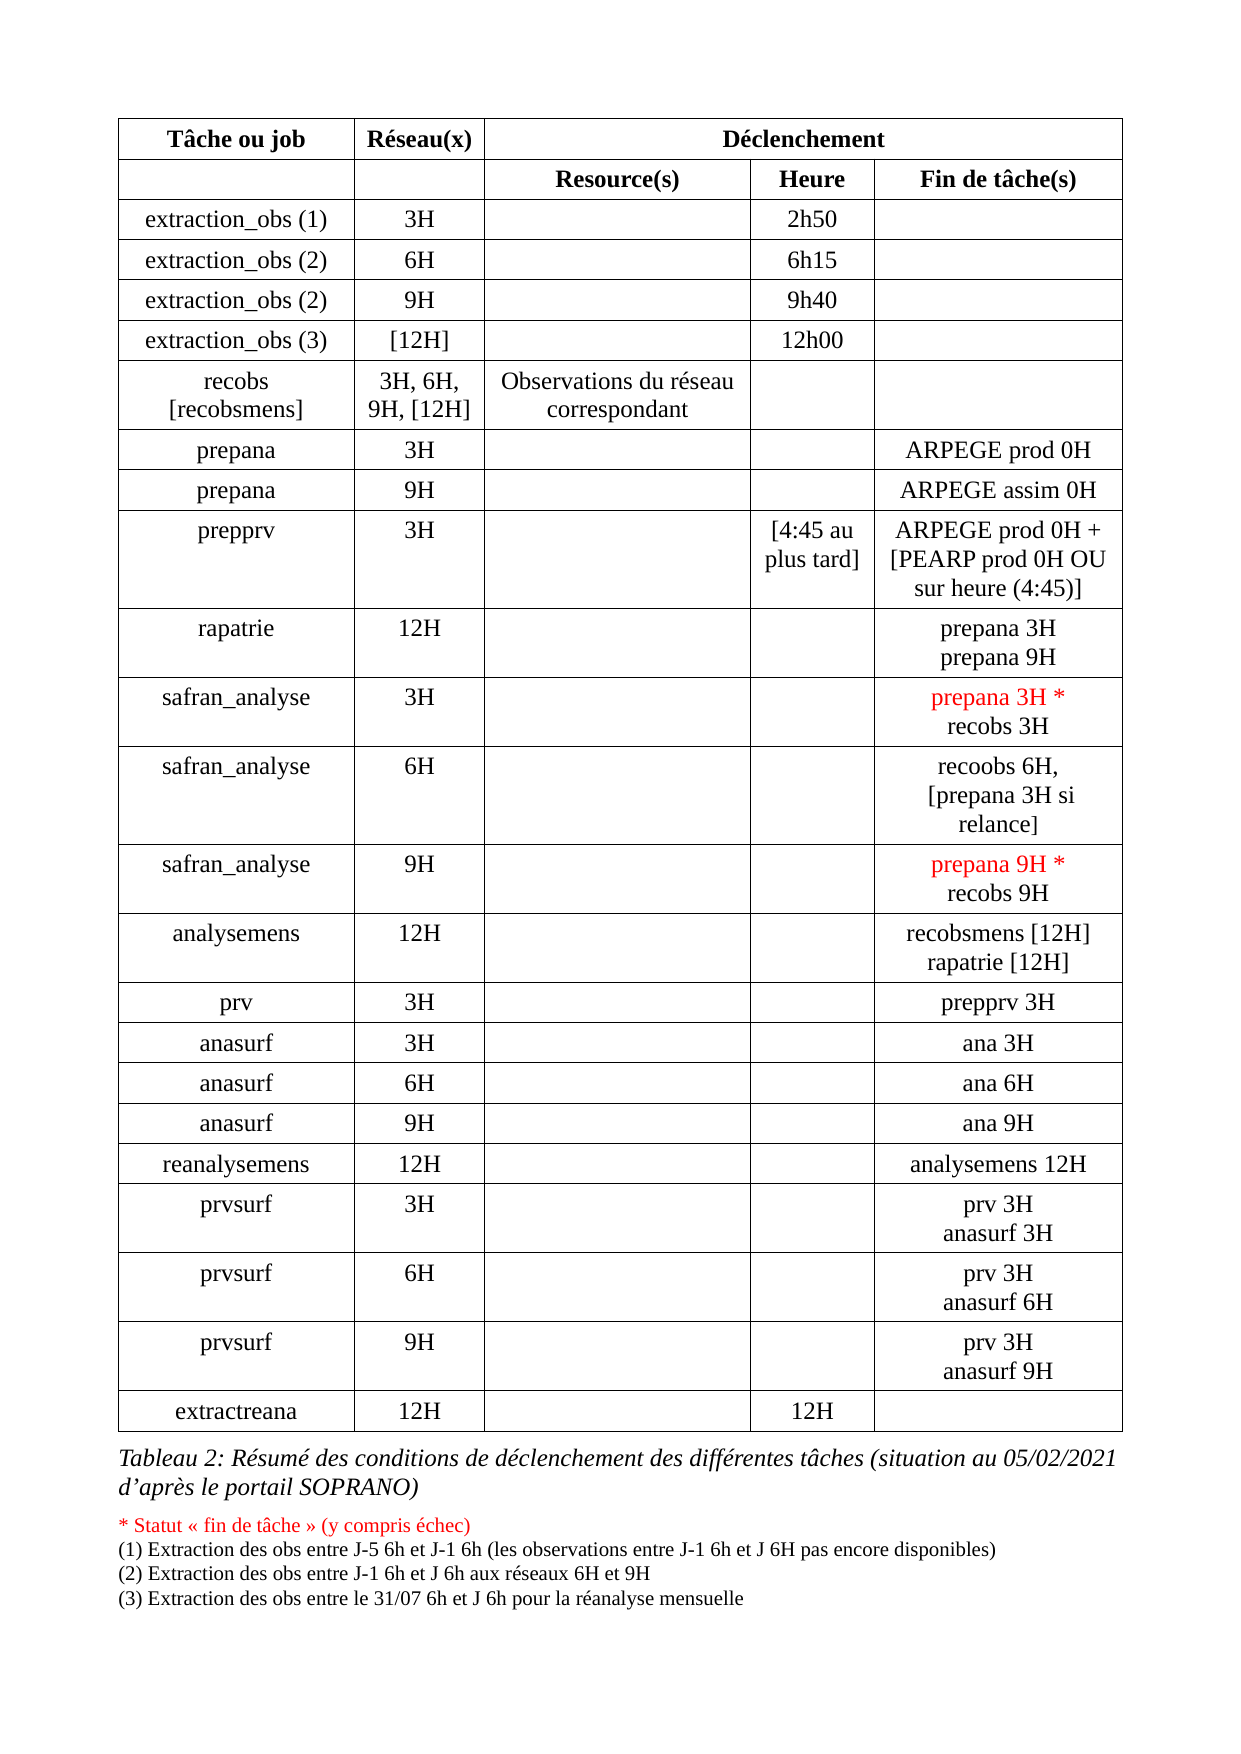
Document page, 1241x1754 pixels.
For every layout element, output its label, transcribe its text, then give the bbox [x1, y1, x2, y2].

table_cell prv 3H anasurf 6H [875, 1253, 1122, 1321]
table_cell [751, 1253, 874, 1321]
table_cell 9H [355, 1322, 484, 1390]
table_cell prv [119, 983, 354, 1022]
table_cell [485, 470, 750, 510]
table_cell 2h50 [751, 200, 874, 239]
table_cell Observations du réseau correspondant [485, 361, 750, 429]
table_cell [751, 747, 874, 843]
table_cell [485, 240, 750, 279]
table_cell Resource(s) [485, 160, 750, 199]
table_cell [751, 1023, 874, 1062]
table_cell extraction_obs (3) [119, 321, 354, 360]
table_cell extraction_obs (2) [119, 280, 354, 320]
table_cell prepana 9H * recobs 9H [875, 845, 1122, 912]
table_cell prv 3H anasurf 9H [875, 1322, 1122, 1390]
table_cell safran_analyse [119, 678, 354, 746]
table_cell [485, 430, 750, 469]
table_cell 3H [355, 430, 484, 469]
table_cell [875, 321, 1122, 360]
table_cell 3H [355, 511, 484, 607]
table_cell 9H [355, 845, 484, 912]
table_cell [751, 609, 874, 677]
table_cell [875, 1391, 1122, 1431]
table_cell [751, 1144, 874, 1183]
table_cell 12h00 [751, 321, 874, 360]
table_cell ana 6H [875, 1063, 1122, 1102]
table_cell extraction_obs (2) [119, 240, 354, 279]
table_cell 6H [355, 240, 484, 279]
table_cell 9H [355, 280, 484, 320]
table_cell [875, 240, 1122, 279]
table_cell 6h15 [751, 240, 874, 279]
table_cell [875, 200, 1122, 239]
table_cell [485, 280, 750, 320]
table_cell [355, 160, 484, 199]
table_cell 12H [355, 1391, 484, 1431]
table_cell 3H [355, 1023, 484, 1062]
table_cell [751, 845, 874, 912]
table_cell safran_analyse [119, 845, 354, 912]
table_cell [485, 511, 750, 607]
table_cell ARPEGE prod 0H [875, 430, 1122, 469]
table_cell [751, 430, 874, 469]
table_header Déclenchement [485, 119, 1122, 158]
table_cell 12H [751, 1391, 874, 1431]
table_cell ARPEGE assim 0H [875, 470, 1122, 510]
table_cell ana 9H [875, 1104, 1122, 1143]
table_cell [485, 983, 750, 1022]
table_cell prv 3H anasurf 3H [875, 1184, 1122, 1252]
table_cell prvsurf [119, 1184, 354, 1252]
table_header Tâche ou job [119, 119, 354, 158]
table_cell reanalysemens [119, 1144, 354, 1183]
table_cell ARPEGE prod 0H + [PEARP prod 0H OU sur heure (4:45)] [875, 511, 1122, 607]
table_cell analysemens 12H [875, 1144, 1122, 1183]
table_cell 6H [355, 747, 484, 843]
table_cell 12H [355, 609, 484, 677]
table_cell analysemens [119, 914, 354, 982]
table_cell [485, 1253, 750, 1321]
table_cell recobs [recobsmens] [119, 361, 354, 429]
table_cell 3H, 6H, 9H, [12H] [355, 361, 484, 429]
table_cell [485, 678, 750, 746]
table_cell [751, 914, 874, 982]
table_cell 3H [355, 983, 484, 1022]
table_cell 6H [355, 1063, 484, 1102]
table_cell prepprv 3H [875, 983, 1122, 1022]
table_cell recobsmens [12H] rapatrie [12H] [875, 914, 1122, 982]
table_cell [485, 1391, 750, 1431]
table_cell ana 3H [875, 1023, 1122, 1062]
table_cell prepana 3H prepana 9H [875, 609, 1122, 677]
text (1) Extraction des obs entre J-5 6h et J-1 6h (les observations entre J-1 6h et J 6H pas encore disponibles) [118, 1537, 1122, 1561]
table_cell prepana 3H * recobs 3H [875, 678, 1122, 746]
table_cell anasurf [119, 1063, 354, 1102]
text (3) Extraction des obs entre le 31/07 6h et J 6h pour la réanalyse mensuelle [118, 1585, 1122, 1609]
table_cell [12H] [355, 321, 484, 360]
table_cell [485, 321, 750, 360]
text (2) Extraction des obs entre J-1 6h et J 6h aux réseaux 6H et 9H [118, 1561, 1122, 1585]
table_cell [751, 1322, 874, 1390]
table_cell [485, 845, 750, 912]
table_cell anasurf [119, 1023, 354, 1062]
table_cell Fin de tâche(s) [875, 160, 1122, 199]
table_cell [751, 678, 874, 746]
table_cell prepprv [119, 511, 354, 607]
table_cell 6H [355, 1253, 484, 1321]
table_cell [119, 160, 354, 199]
table_cell [751, 983, 874, 1022]
table_cell prepana [119, 470, 354, 510]
text Tableau 2: Résumé des conditions de déclenchement des différentes tâches (situation au 05/02/2021 d’après le portail SOPRANO) [118, 1443, 1122, 1501]
table_cell 3H [355, 1184, 484, 1252]
table_cell extractreana [119, 1391, 354, 1431]
table_cell [875, 280, 1122, 320]
table_cell [485, 1023, 750, 1062]
table_cell 9H [355, 470, 484, 510]
table_cell prepana [119, 430, 354, 469]
table_cell [485, 609, 750, 677]
table_cell 12H [355, 1144, 484, 1183]
table_cell safran_analyse [119, 747, 354, 843]
table_cell [751, 1184, 874, 1252]
table_cell [751, 361, 874, 429]
table_cell rapatrie [119, 609, 354, 677]
table_cell [485, 747, 750, 843]
table_cell [751, 470, 874, 510]
table_cell [485, 1322, 750, 1390]
table_cell [4:45 au plus tard] [751, 511, 874, 607]
table_cell 3H [355, 678, 484, 746]
table_cell recoobs 6H, [prepana 3H si relance] [875, 747, 1122, 843]
table_header Réseau(x) [355, 119, 484, 158]
table_cell [751, 1063, 874, 1102]
table_cell 9H [355, 1104, 484, 1143]
table_cell [485, 1104, 750, 1143]
table_cell [485, 1184, 750, 1252]
table_cell 9h40 [751, 280, 874, 320]
table_cell [875, 361, 1122, 429]
table_cell prvsurf [119, 1253, 354, 1321]
table_cell [751, 1104, 874, 1143]
table_cell Heure [751, 160, 874, 199]
table_cell [485, 200, 750, 239]
table_cell 12H [355, 914, 484, 982]
table_cell [485, 1144, 750, 1183]
table_cell [485, 1063, 750, 1102]
table_cell 3H [355, 200, 484, 239]
table_cell [485, 914, 750, 982]
table_cell extraction_obs (1) [119, 200, 354, 239]
table_cell prvsurf [119, 1322, 354, 1390]
table_cell anasurf [119, 1104, 354, 1143]
